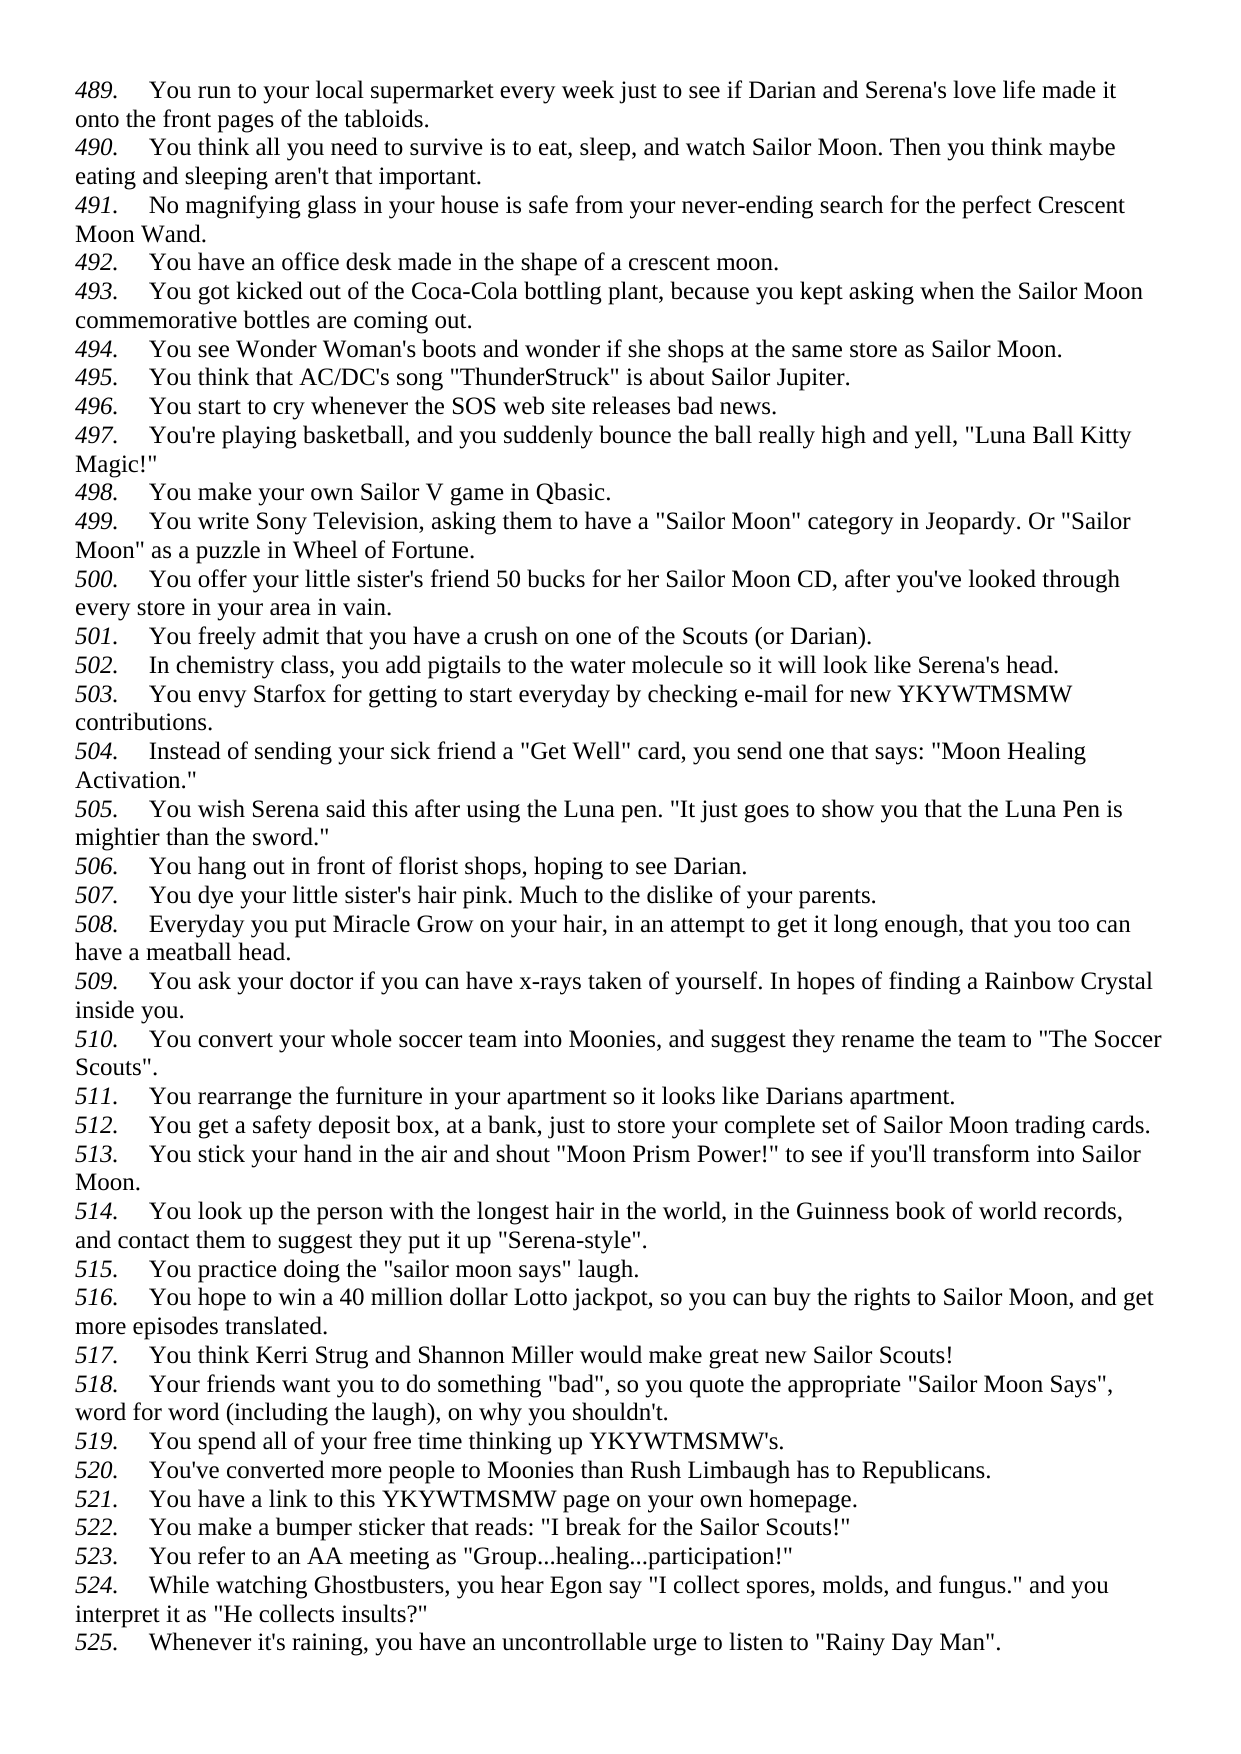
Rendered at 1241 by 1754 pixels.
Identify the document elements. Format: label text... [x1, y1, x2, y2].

list You run to your local supermarket every week just to see if Darian and Serena's love life made it onto the front pages of the tabloids. [75, 75, 1165, 132]
list You rearrange the furniture in your apartment so it looks like Darians apartment. [75, 1081, 1165, 1110]
list You ask your doctor if you can have x-rays taken of yourself. In hopes of finding a Rainbow Crystal inside you. [75, 966, 1165, 1024]
list You dye your little sister's hair pink. Much to the dislike of your parents. [75, 880, 1165, 909]
list You write Sony Television, asking them to have a "Sailor Moon" category in Jeopardy. Or "Sailor Moon" as a puzzle in Wheel of Fortune. [75, 506, 1165, 564]
list You convert your whole soccer team into Moonies, and suggest they rename the team to "The Soccer Scouts". [75, 1024, 1165, 1081]
list You think Kerri Strug and Shannon Miller would make great new Sailor Scouts! [75, 1340, 1165, 1369]
list You spend all of your free time thinking up YKYWTMSMW's. [75, 1426, 1165, 1455]
list You think that AC/DC's song "ThunderStruck" is about Sailor Jupiter. [75, 362, 1165, 391]
list You got kicked out of the Coca-Cola bottling plant, because you kept asking when the Sailor Moon commemorative bottles are coming out. [75, 276, 1165, 334]
list Whenever it's raining, you have an uncontrollable urge to listen to "Rainy Day Man". [75, 1627, 1165, 1656]
list You get a safety deposit box, at a bank, just to store your complete set of Sailor Moon trading cards. [75, 1110, 1165, 1139]
list You freely admit that you have a crush on one of the Scouts (or Darian). [75, 621, 1165, 650]
list You make your own Sailor V game in Qbasic. [75, 477, 1165, 506]
list You make a bumper sticker that reads: "I break for the Sailor Scouts!" [75, 1512, 1165, 1541]
list You see Wonder Woman's boots and wonder if she shops at the same store as Sailor Moon. [75, 334, 1165, 362]
list You wish Serena said this after using the Luna pen. "It just goes to show you that the Luna Pen is mightier than the sword." [75, 794, 1165, 851]
list You hope to win a 40 million dollar Lotto jackpot, so you can buy the rights to Sailor Moon, and get more episodes translated. [75, 1282, 1165, 1340]
list While watching Ghostbusters, you hear Egon say "I collect spores, molds, and fungus." and you interpret it as "He collects insults?" [75, 1570, 1165, 1627]
list You envy Starfox for getting to start everyday by checking e-mail for new YKYWTMSMW contributions. [75, 679, 1165, 736]
list Instead of sending your sick friend a "Get Well" card, you send one that says: "Moon Healing Activation." [75, 736, 1165, 794]
list You have an office desk made in the shape of a crescent moon. [75, 247, 1165, 276]
list No magnifying glass in your house is safe from your never-ending search for the perfect Crescent Moon Wand. [75, 190, 1165, 247]
list Your friends want you to do something "bad", so you quote the appropriate "Sailor Moon Says", word for word (including the laugh), on why you shouldn't. [75, 1369, 1165, 1426]
list You look up the person with the longest hair in the world, in the Guinness book of world records, and contact them to suggest they put it up "Serena-style". [75, 1196, 1165, 1254]
list You practice doing the "sailor moon says" laugh. [75, 1254, 1165, 1282]
list In chemistry class, you add pigtails to the water molecule so it will look like Serena's head. [75, 650, 1165, 679]
list You offer your little sister's friend 50 bucks for her Sailor Moon CD, after you've looked through every store in your area in vain. [75, 564, 1165, 621]
list You're playing basketball, and you suddenly bounce the ball really high and yell, "Luna Ball Kitty Magic!" [75, 420, 1165, 477]
list You start to cry whenever the SOS web site releases bad news. [75, 391, 1165, 420]
list You think all you need to survive is to eat, sleep, and watch Sailor Moon. Then you think maybe eating and sleeping aren't that important. [75, 132, 1165, 190]
list You refer to an AA meeting as "Group...healing...participation!" [75, 1541, 1165, 1570]
list You have a link to this YKYWTMSMW page on your own homepage. [75, 1484, 1165, 1512]
list Everyday you put Miracle Grow on your hair, in an attempt to get it long enough, that you too can have a meatball head. [75, 909, 1165, 966]
list You stick your hand in the air and shout "Moon Prism Power!" to see if you'll transform into Sailor Moon. [75, 1139, 1165, 1196]
list You've converted more people to Moonies than Rush Limbaugh has to Republicans. [75, 1455, 1165, 1484]
list You hang out in front of florist shops, hoping to see Darian. [75, 851, 1165, 880]
